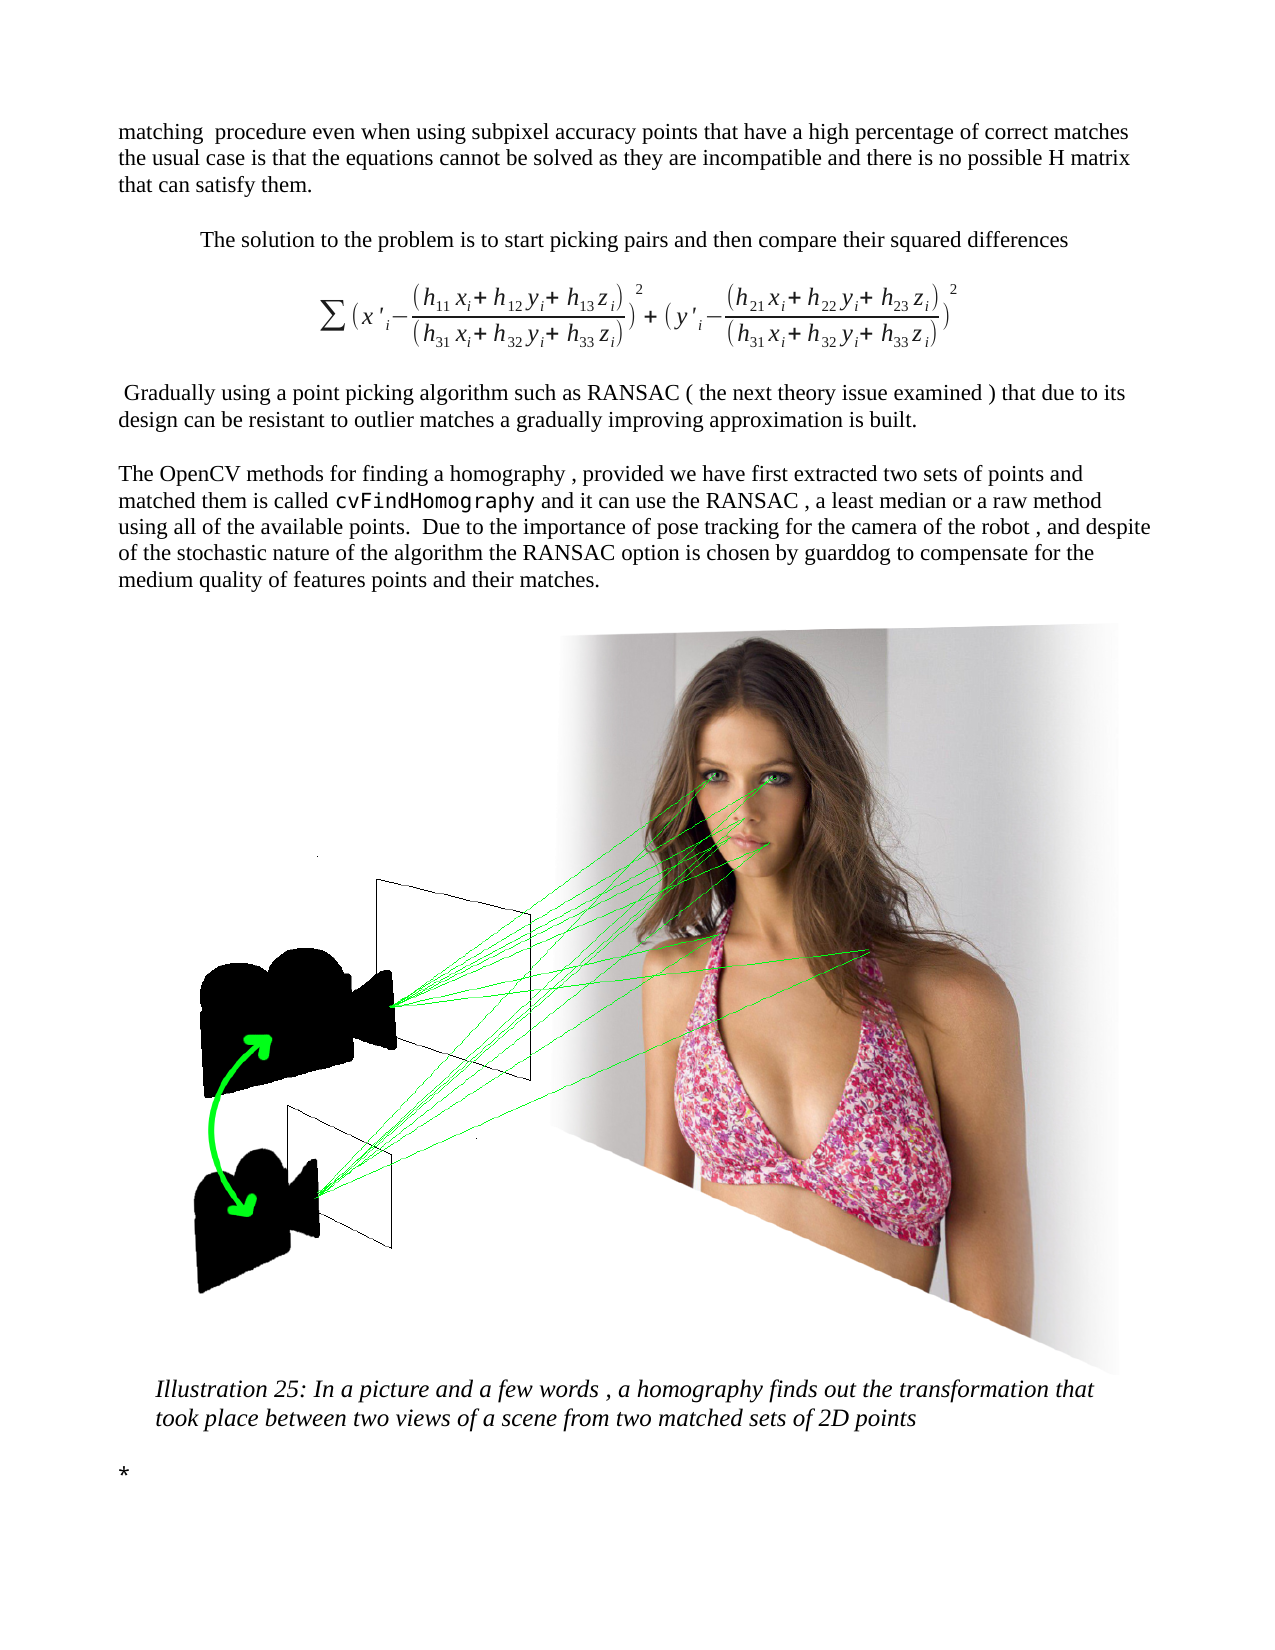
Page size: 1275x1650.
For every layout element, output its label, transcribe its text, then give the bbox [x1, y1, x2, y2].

text Illustration 25: In a picture and a few words , a homography finds out the transformation that took place between two views of a scene from two matched sets of 2D points [155, 1375, 1120, 1432]
text The OpenCV methods for finding a homography , provided we have first extracted two sets of points and matched them is called cvFindHomography and it can use the RANSAC , a least median or a raw method using all of the available points. Due to the importance of pose tracking for the camera of the robot , and despite of the stochastic nature of the algorithm the RANSAC option is chosen by guarddog to compensate for the medium quality of features points and their matches. [118, 460, 1157, 592]
text Gradually using a point picking algorithm such as RANSAC ( the next theory issue examined ) that due to its design can be resistant to outlier matches a gradually improving approximation is built. [118, 379, 1157, 432]
picture [155, 620, 1120, 1375]
text * [118, 1461, 1157, 1489]
text matching procedure even when using subpixel accuracy points that have a high percentage of correct matches the usual case is that the equations cannot be solved as they are incompatible and there is no possible H matrix that can satisfy them. [118, 118, 1157, 197]
text The solution to the problem is to start picking pairs and then compare their squared differences [118, 226, 1157, 252]
